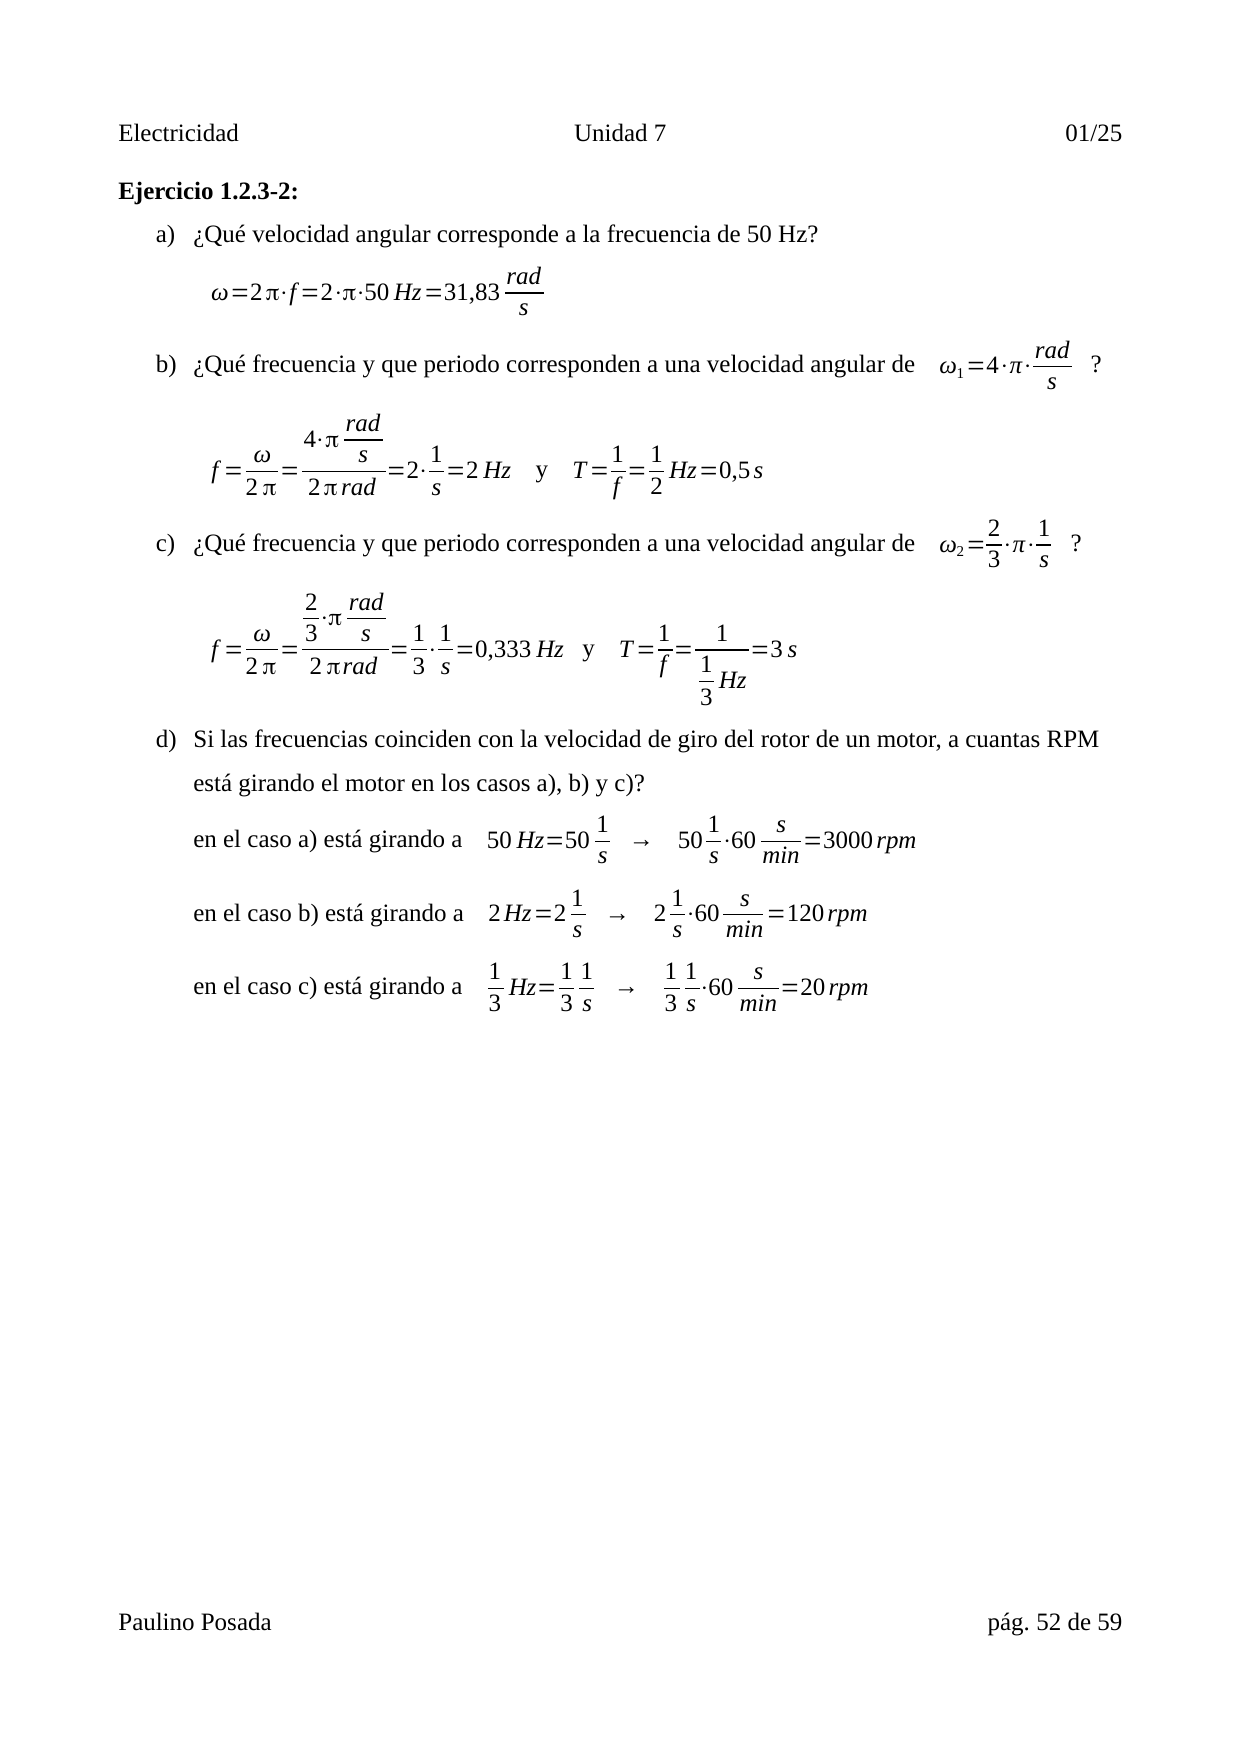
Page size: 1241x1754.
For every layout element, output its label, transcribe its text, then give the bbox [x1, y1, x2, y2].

list ¿Qué frecuencia y que periodo corresponden a una velocidad angular de ? [156, 515, 1122, 574]
text Ejercicio 1.2.3-2: [118, 176, 1122, 205]
list en el caso a) está girando a → [156, 811, 1122, 870]
list ¿Qué frecuencia y que periodo corresponden a una velocidad angular de ? [156, 336, 1122, 395]
list y [156, 410, 1122, 500]
list ¿Qué velocidad angular corresponde a la frecuencia de 50 Hz? [156, 219, 1122, 248]
list en el caso b) está girando a → [156, 884, 1122, 943]
list y [156, 588, 1122, 710]
list en el caso c) está girando a → [156, 958, 1122, 1017]
list Si las frecuencias coinciden con la velocidad de giro del rotor de un motor, a cuantas RPM está girando el motor en los casos a), b) y c)? [156, 724, 1122, 796]
